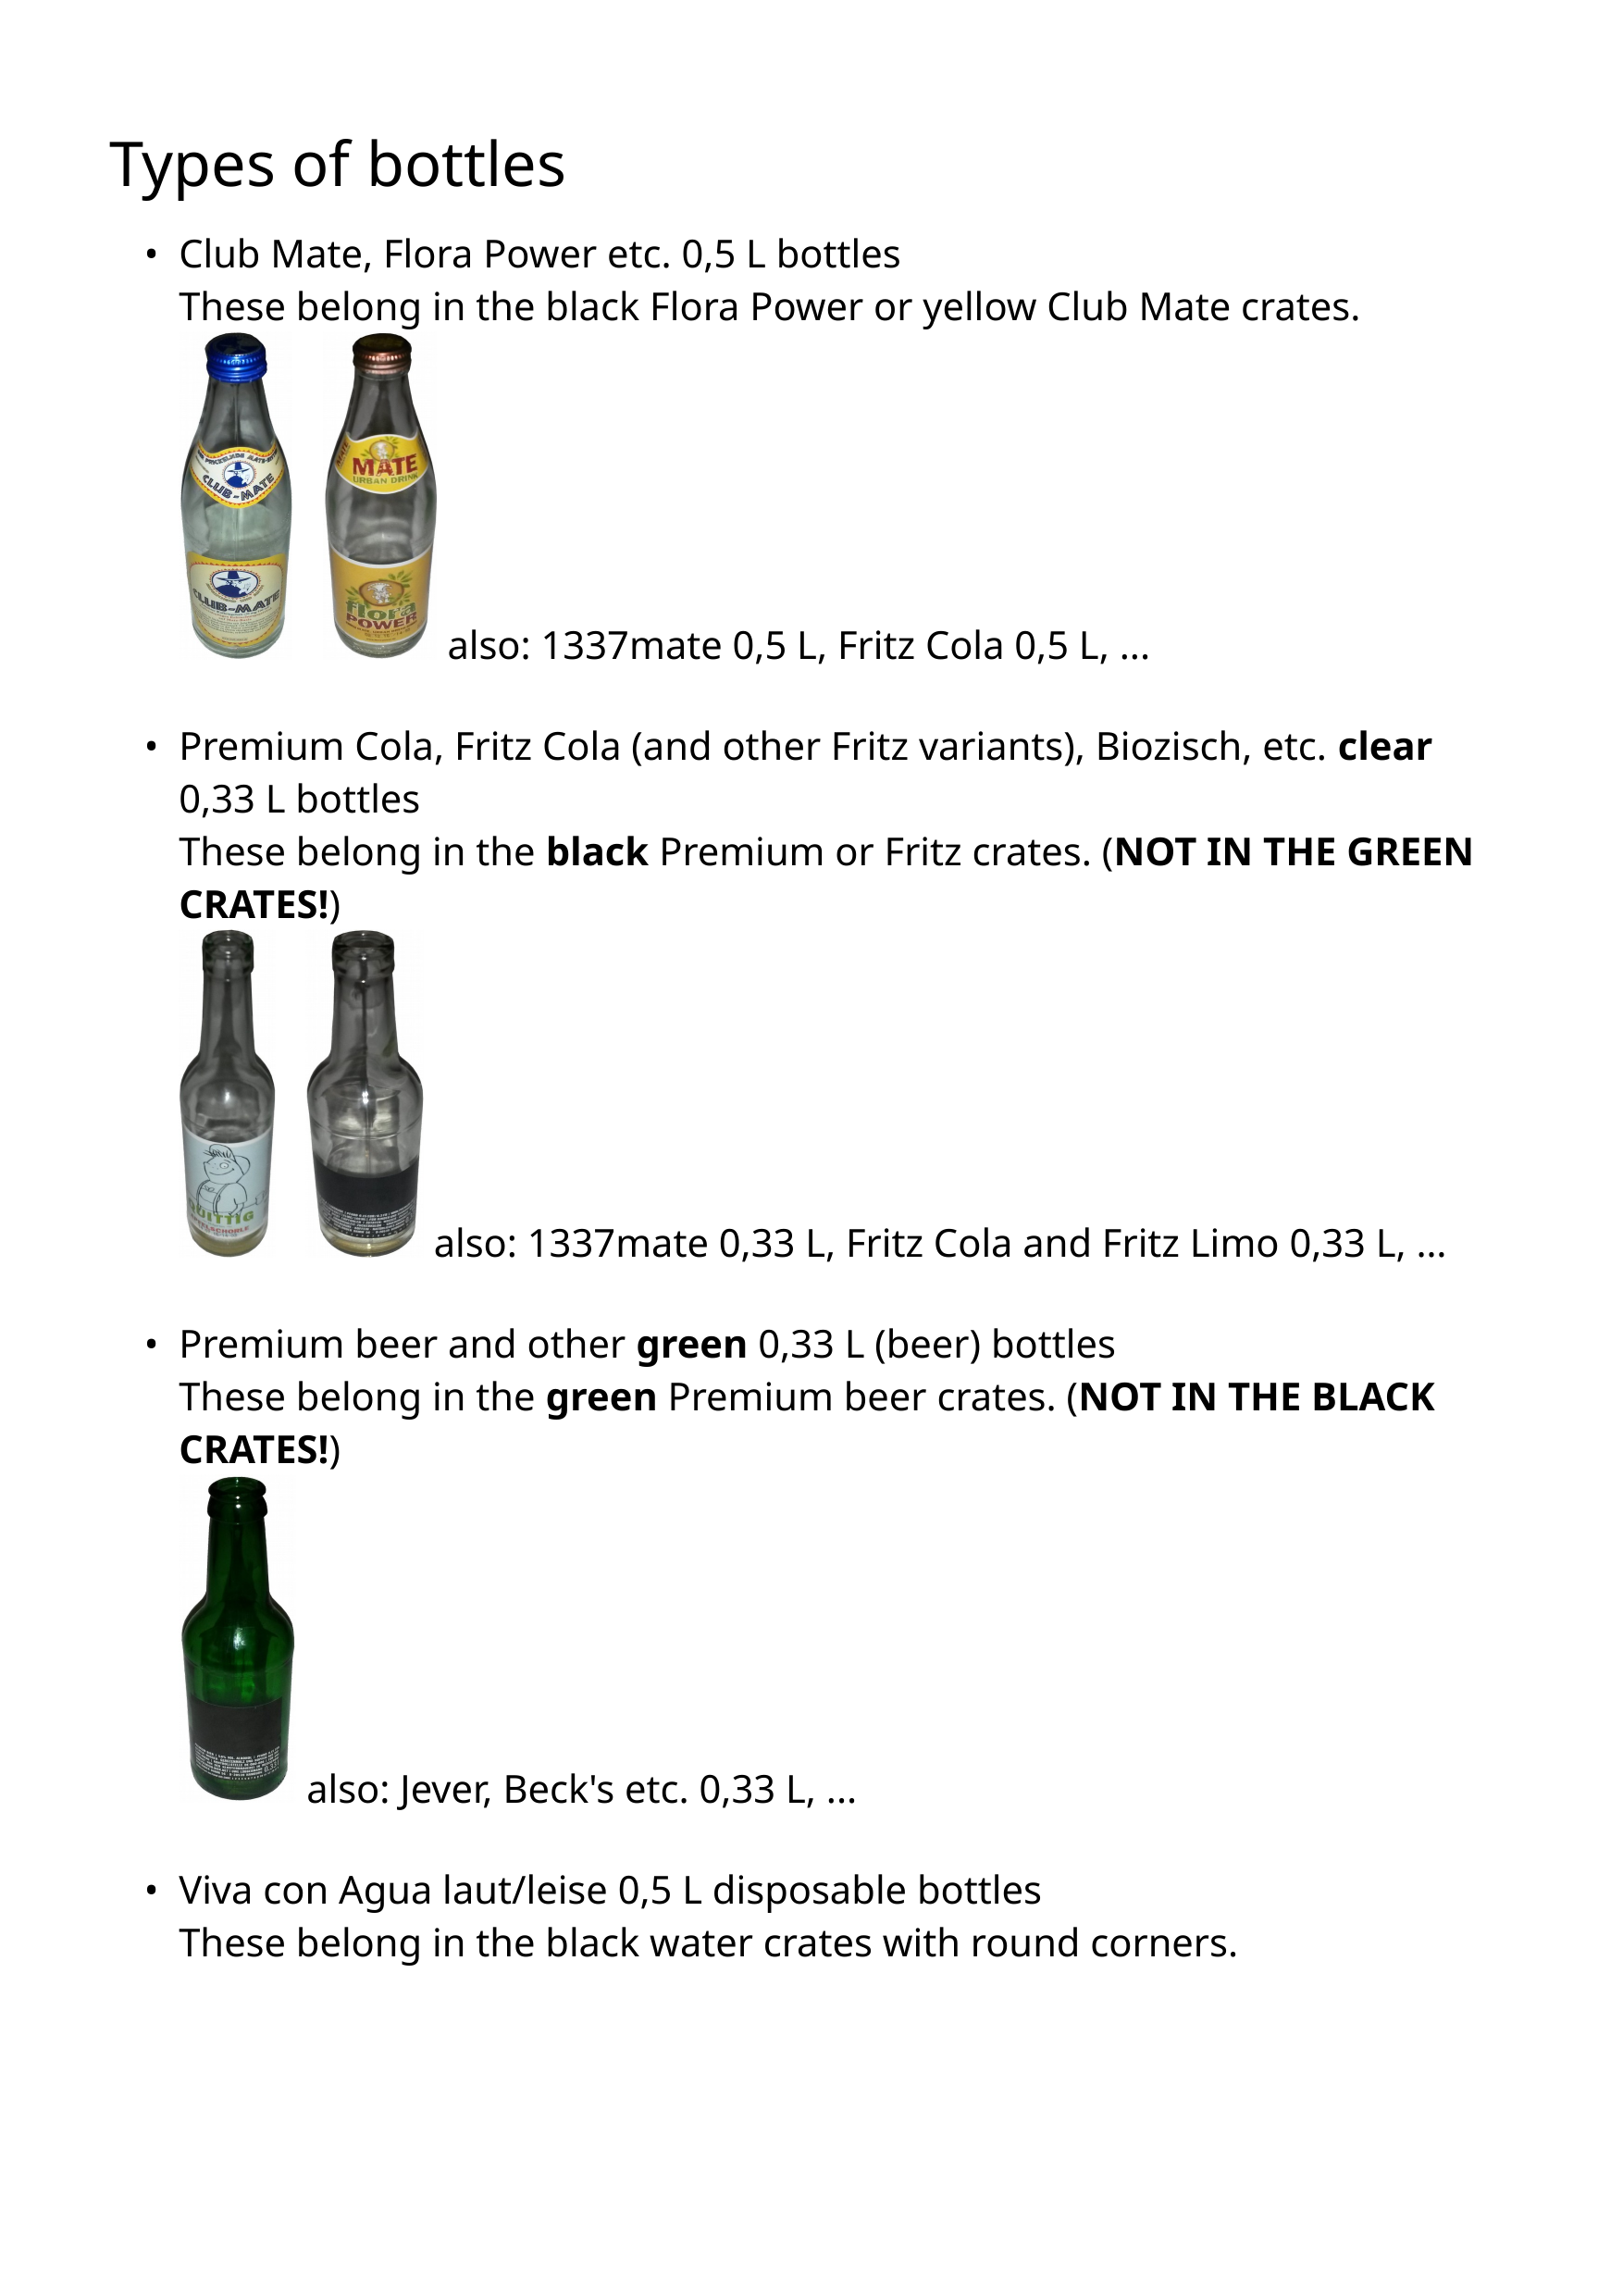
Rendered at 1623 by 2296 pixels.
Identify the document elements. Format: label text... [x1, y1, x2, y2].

list Premium beer and other green 0,33 L (beer) bottles These belong in the green Premium beer crates. (NOT IN THE BLACK CRATES!) also: Jever, Beck's etc. 0,33 L, ... [144, 1317, 1514, 1841]
text Types of bottles [109, 120, 1514, 205]
picture [179, 929, 276, 1258]
list Premium Cola, Fritz Cola (and other Fritz variants), Biozisch, etc. clear 0,33 L bottles These belong in the black Premium or Fritz crates. (NOT IN THE GREEN CRATES!) also: 1337mate 0,33 L, Fritz Cola and Fritz Limo 0,33 L, … [144, 719, 1514, 1295]
picture [305, 929, 424, 1258]
list Viva con Agua laut/leise 0,5 L disposable bottles These belong in the black water crates with round corners. [144, 1863, 1514, 1967]
list Club Mate, Flora Power etc. 0,5 L bottles These belong in the black Flora Power or yellow Club Mate crates. also: 1337mate 0,5 L, Fritz Cola 0,5 L, ... [144, 226, 1514, 697]
picture [179, 1474, 296, 1803]
picture [179, 331, 293, 660]
picture [323, 331, 438, 660]
